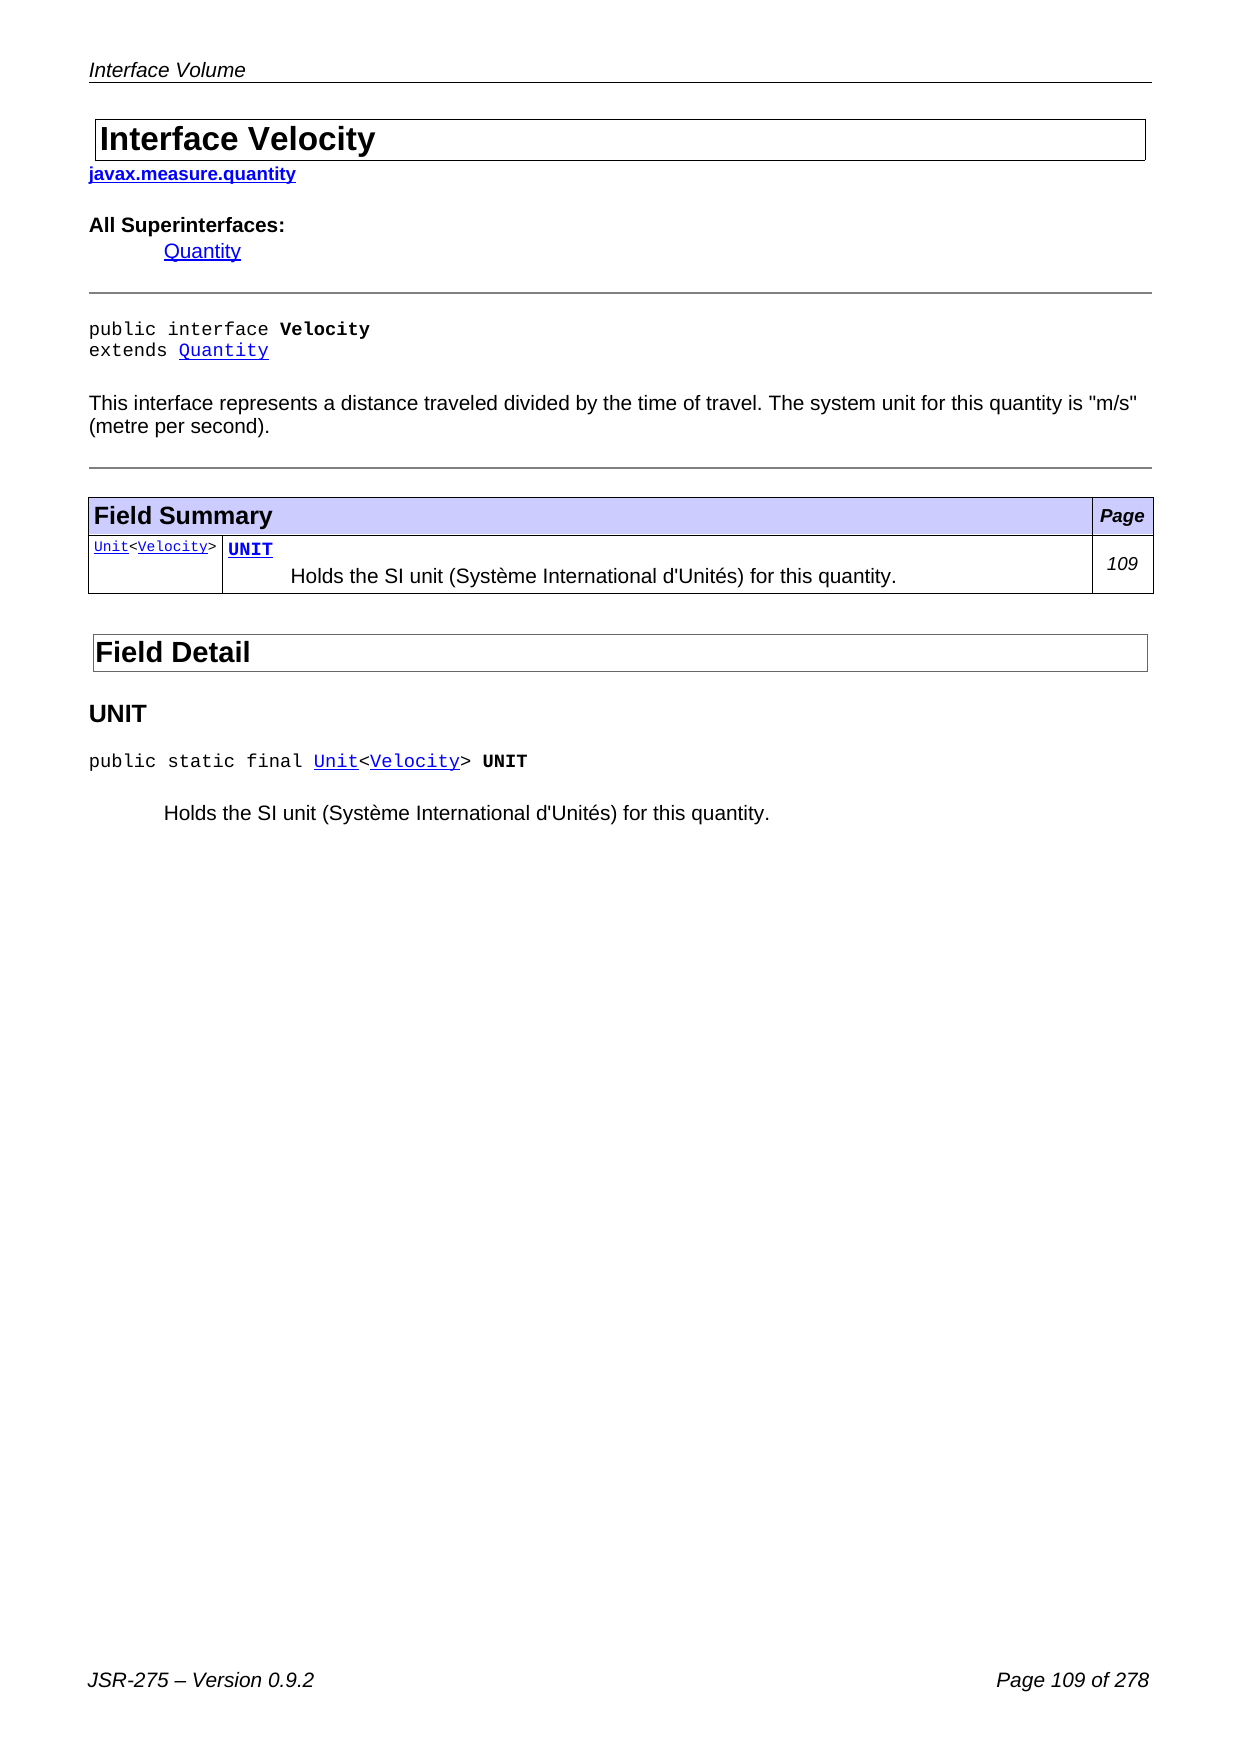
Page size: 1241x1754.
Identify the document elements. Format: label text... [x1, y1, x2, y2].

subtitle Field Detail [94, 635, 1147, 671]
table_header Page [1093, 498, 1153, 534]
text Quantity [163, 239, 1152, 262]
table_cell Unit<Velocity> [89, 536, 222, 593]
table_header Field Summary [89, 498, 1092, 534]
subtitle All Superinterfaces: [88, 214, 1152, 237]
subtitle Interface Velocity [96, 120, 1145, 160]
text This interface represents a distance traveled divided by the time of travel. The system unit for this quantity is "m/s" (metre per second). [88, 392, 1152, 438]
text public static final Unit<Velocity> UNIT [88, 752, 1152, 773]
text extends Quantity [88, 341, 1152, 362]
table_cell UNIT Holds the SI unit (Système International d'Unités) for this quantity. [223, 536, 1092, 593]
table_cell 107 [1093, 536, 1153, 593]
text Holds the SI unit (Système International d'Unités) for this quantity. [163, 802, 1152, 825]
subtitle UNIT [88, 699, 1152, 727]
text javax.measure.quantity [88, 164, 1152, 184]
text public interface Velocity [88, 320, 1152, 341]
